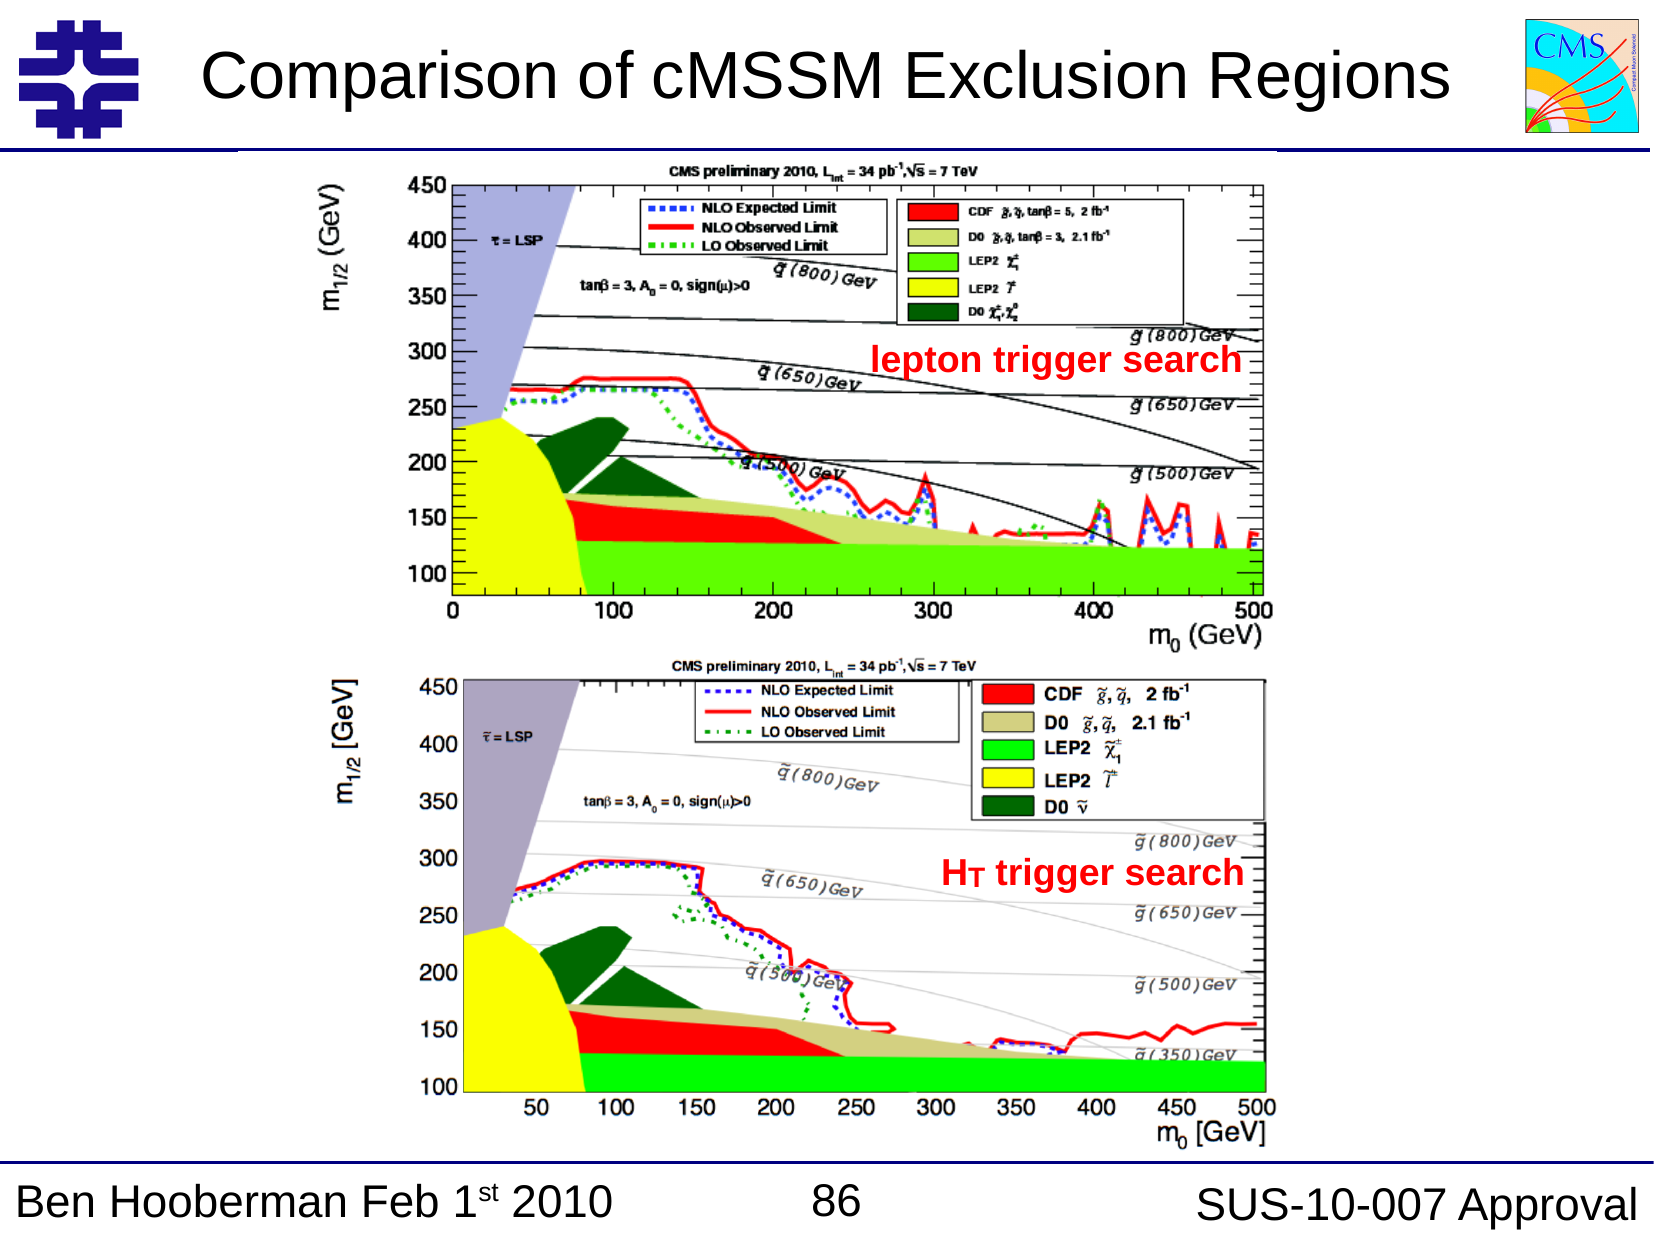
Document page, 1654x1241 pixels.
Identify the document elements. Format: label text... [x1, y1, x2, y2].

picture [238, 151, 1285, 1156]
text_box lepton trigger search [855, 330, 1320, 394]
text_box HT trigger search [926, 844, 1390, 915]
title Comparison of cMSSM Exclusion Regions [0, 7, 1654, 143]
